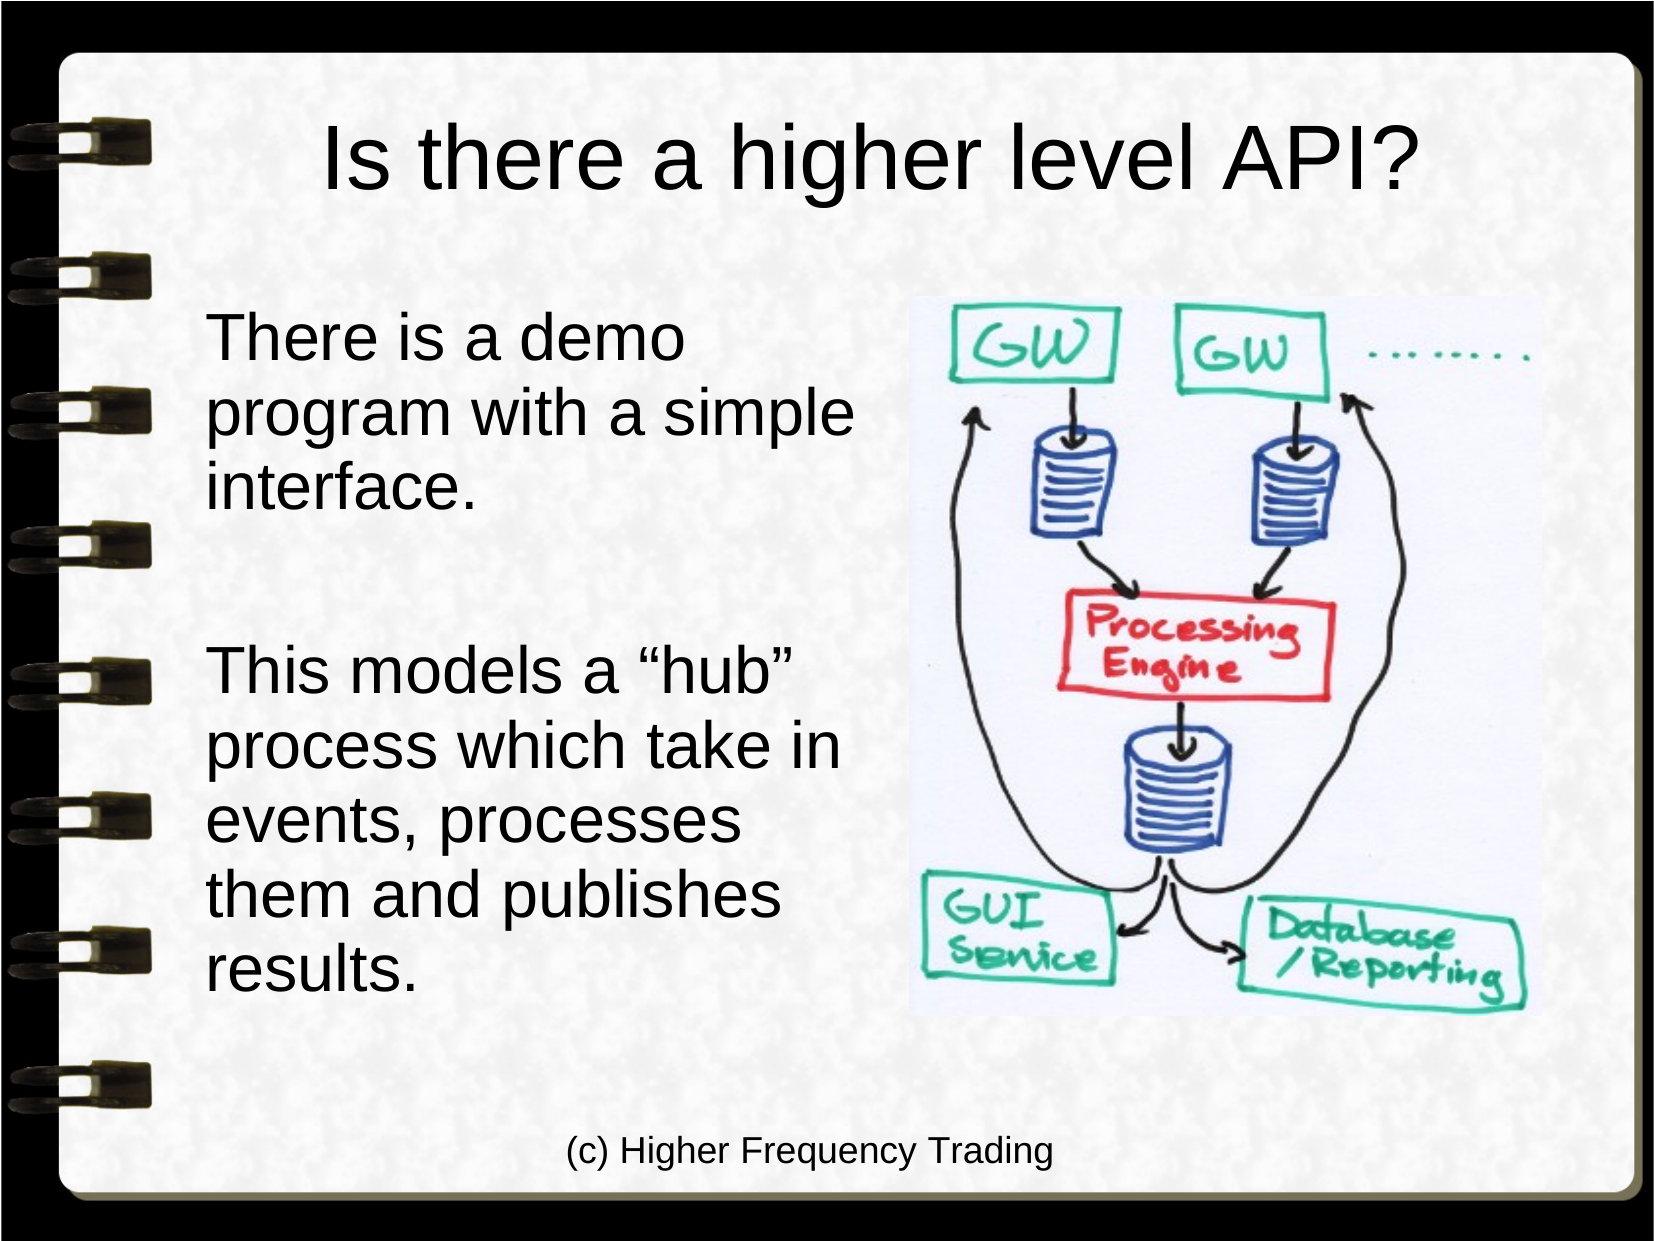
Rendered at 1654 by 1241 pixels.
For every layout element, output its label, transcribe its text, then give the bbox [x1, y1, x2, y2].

picture [1, 1, 1654, 1241]
list There is a demo program with a simple interface. This models a “hub” process which take in events, processes them and publishes results. [149, 296, 860, 1016]
title Is there a higher level API? [153, 52, 1641, 260]
